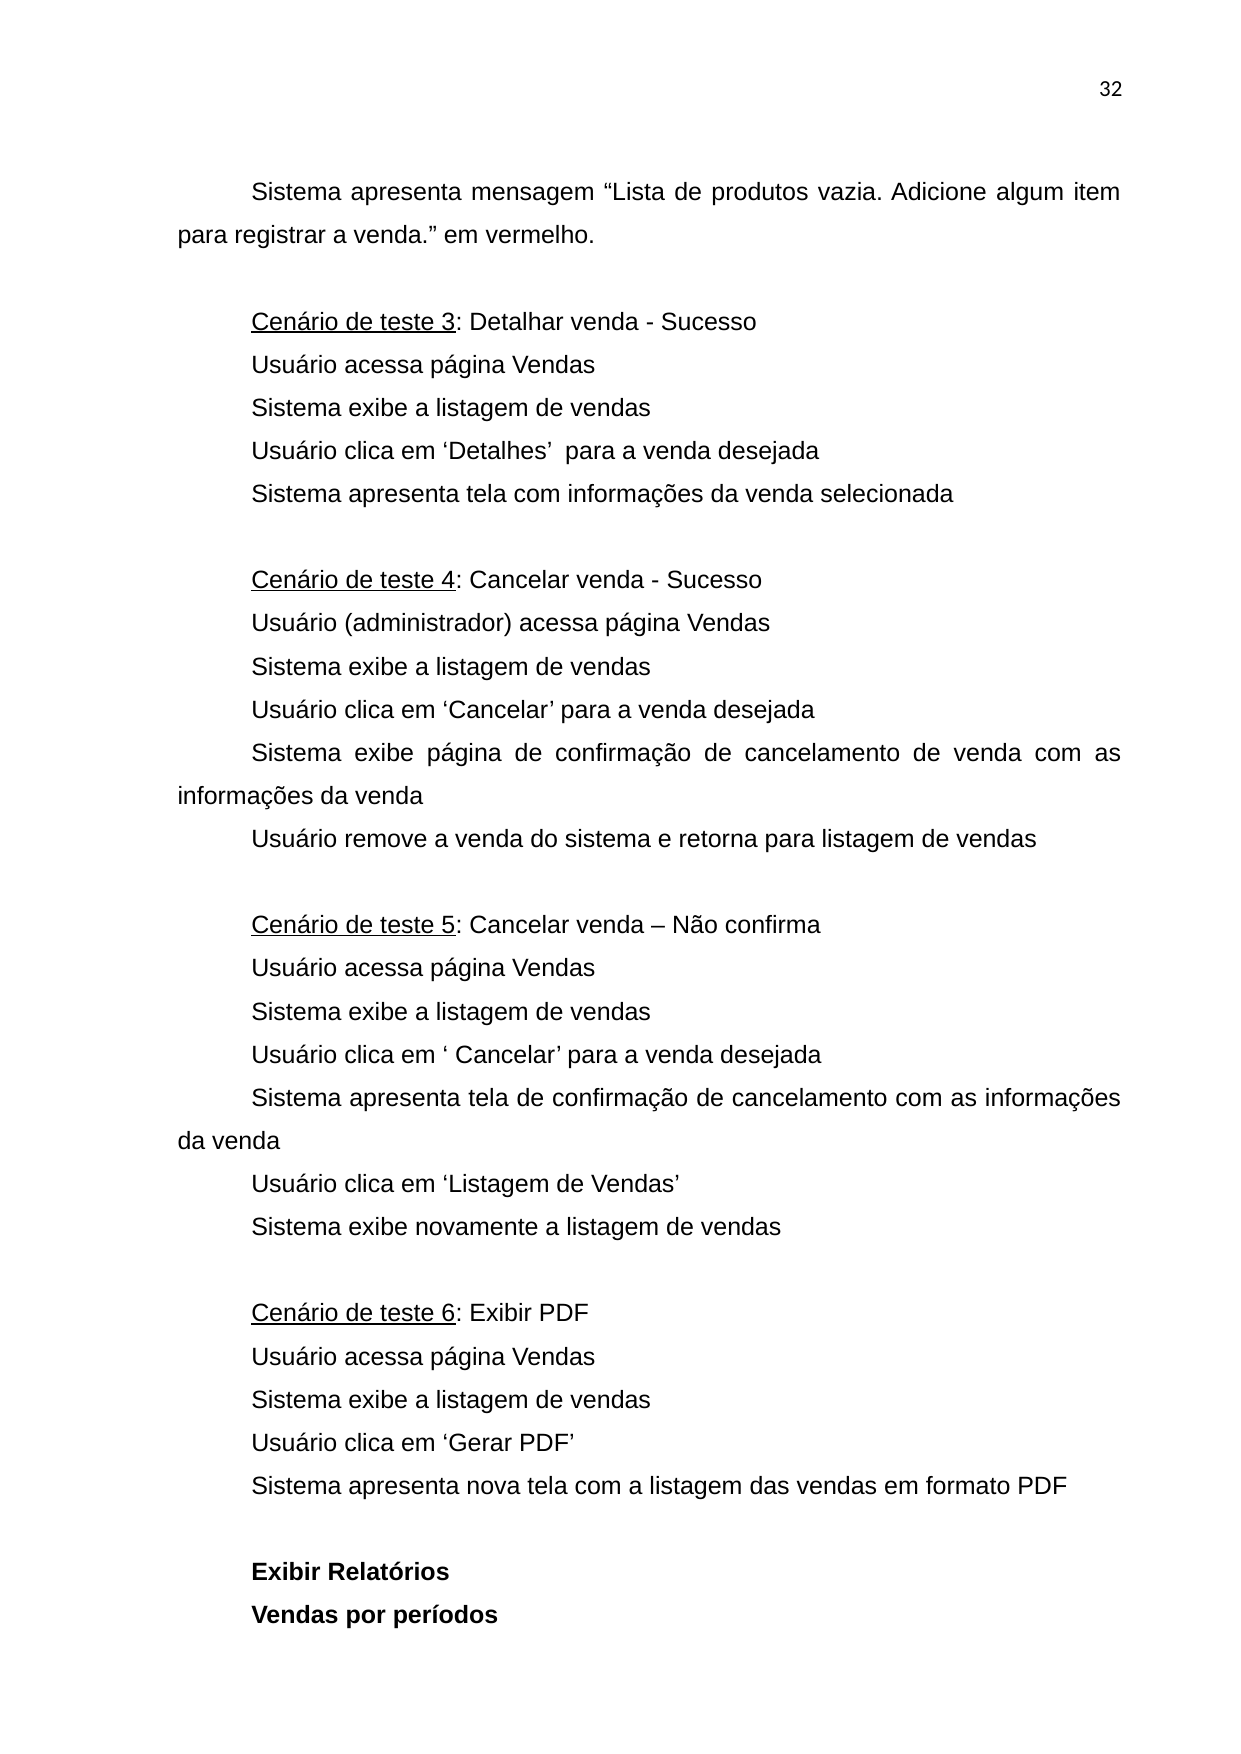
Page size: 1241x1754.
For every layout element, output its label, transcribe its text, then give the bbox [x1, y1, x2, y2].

text Usuário clica em ‘Listagem de Vendas’ [177, 1169, 1122, 1198]
text Usuário acessa página Vendas [177, 953, 1122, 982]
text Usuário remove a venda do sistema e retorna para listagem de vendas [177, 824, 1122, 853]
text Cenário de teste 3: Detalhar venda - Sucesso [177, 307, 1122, 335]
text Usuário acessa página Vendas [177, 350, 1122, 378]
text Sistema exibe a listagem de vendas [177, 393, 1122, 422]
text Sistema exibe a listagem de vendas [177, 1385, 1122, 1413]
text Usuário (administrador) acessa página Vendas [177, 608, 1122, 637]
text Exibir Relatórios [177, 1557, 1122, 1586]
text Usuário clica em ‘Gerar PDF’ [177, 1428, 1122, 1457]
text Sistema apresenta tela de confirmação de cancelamento com as informações da venda [177, 1083, 1122, 1155]
text Vendas por períodos [177, 1600, 1122, 1629]
text Sistema exibe a listagem de vendas [177, 652, 1122, 680]
text Sistema apresenta nova tela com a listagem das vendas em formato PDF [177, 1471, 1122, 1500]
text Cenário de teste 6: Exibir PDF [177, 1298, 1122, 1327]
text Sistema apresenta mensagem “Lista de produtos vazia. Adicione algum item para registrar a venda.” em vermelho. [177, 177, 1122, 249]
text Sistema apresenta tela com informações da venda selecionada [177, 479, 1122, 508]
text Cenário de teste 4: Cancelar venda - Sucesso [177, 565, 1122, 594]
text Cenário de teste 5: Cancelar venda – Não confirma [177, 910, 1122, 939]
text Usuário clica em ‘Detalhes’ para a venda desejada [177, 436, 1122, 465]
text Usuário acessa página Vendas [177, 1342, 1122, 1370]
text Usuário clica em ‘Cancelar’ para a venda desejada [177, 695, 1122, 723]
text Sistema exibe novamente a listagem de vendas [177, 1212, 1122, 1241]
text Usuário clica em ‘ Cancelar’ para a venda desejada [177, 1040, 1122, 1068]
text Sistema exibe página de confirmação de cancelamento de venda com as informações da venda [177, 738, 1122, 810]
text Sistema exibe a listagem de vendas [177, 997, 1122, 1025]
